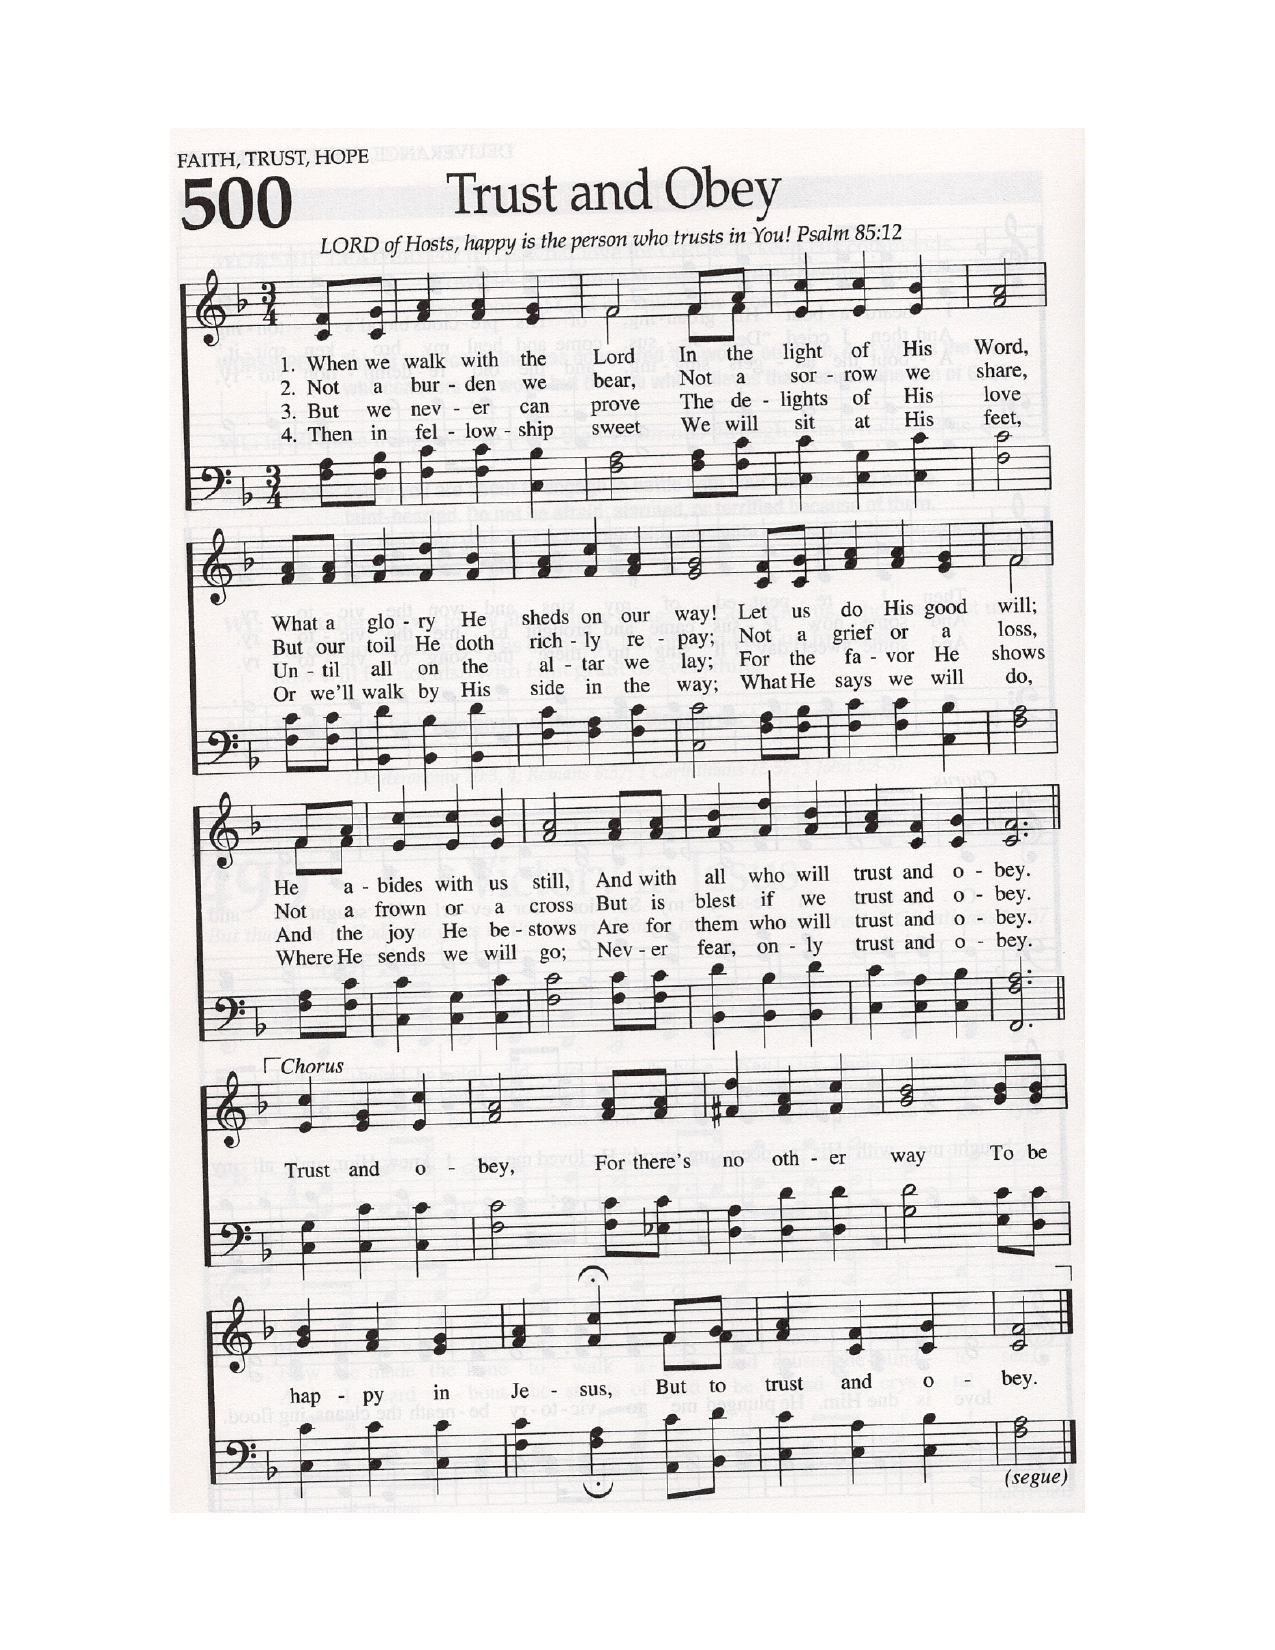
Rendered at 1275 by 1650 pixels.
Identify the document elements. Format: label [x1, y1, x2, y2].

picture [410, 128, 1085, 1283]
